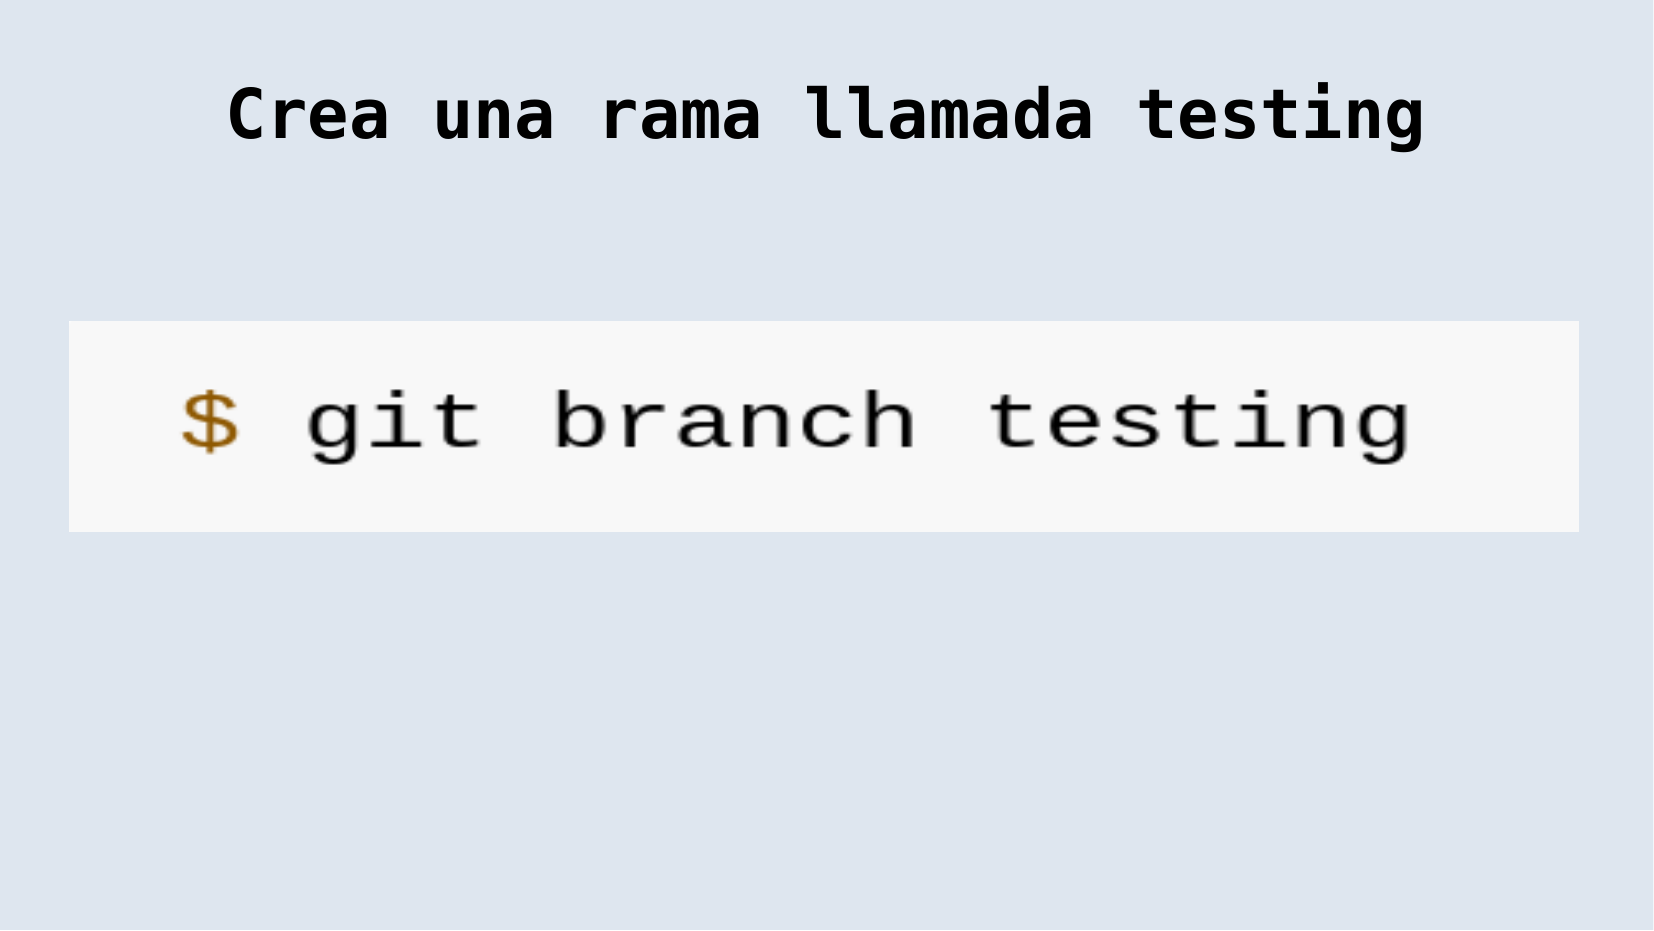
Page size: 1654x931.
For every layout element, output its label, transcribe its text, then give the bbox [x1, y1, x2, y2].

picture [69, 321, 1579, 532]
title Crea una rama llamada testing [82, 34, 1571, 196]
